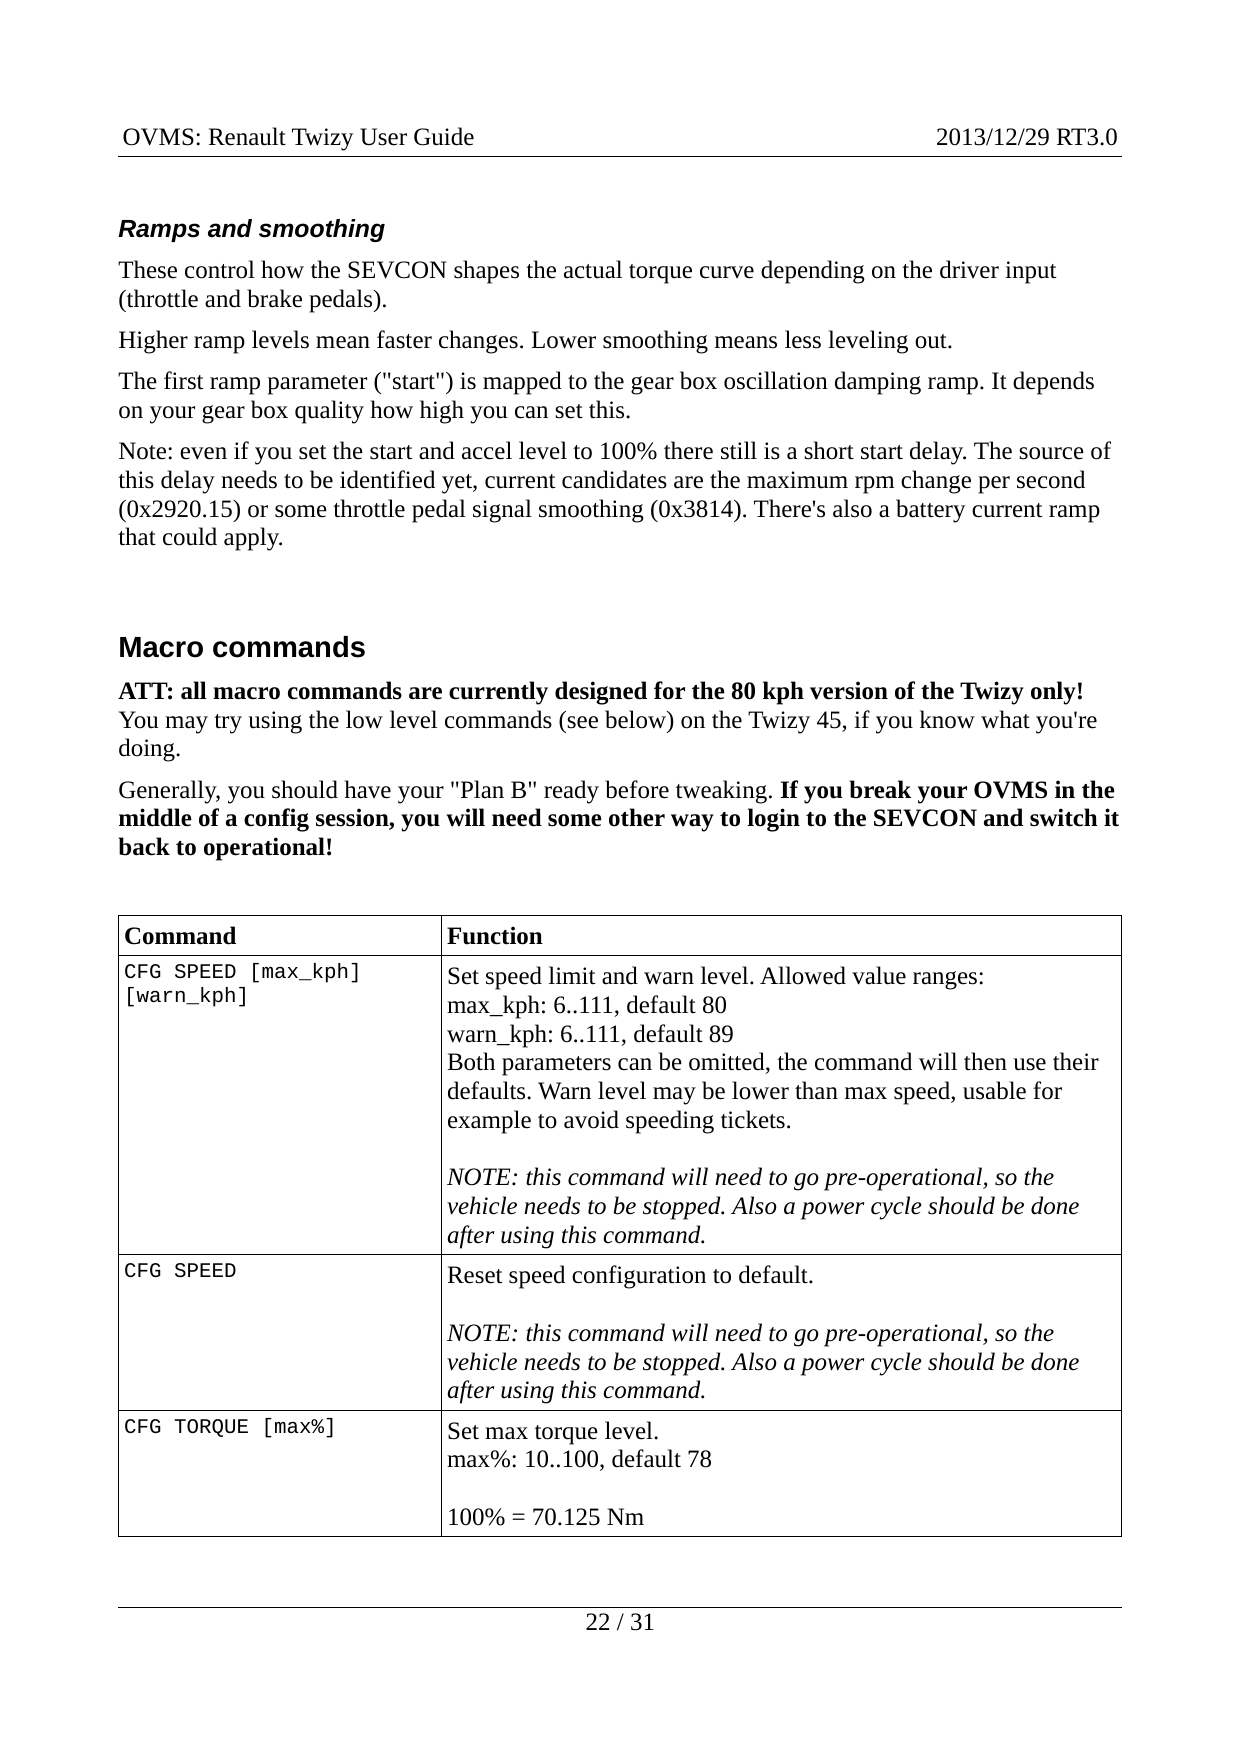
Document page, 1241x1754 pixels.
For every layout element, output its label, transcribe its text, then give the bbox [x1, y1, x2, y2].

table_cell Set max torque level. max%: 10..100, default 78 100% = 70.125 Nm [442, 1411, 1121, 1536]
table_cell CFG TORQUE [max%] [119, 1411, 441, 1536]
subtitle Ramps and smoothing [118, 214, 1122, 242]
table_cell CFG SPEED [max_kph] [warn_kph] [119, 956, 441, 1254]
text Higher ramp levels mean faster changes. Lower smoothing means less leveling out. [118, 325, 1122, 354]
table_cell Set speed limit and warn level. Allowed value ranges: max_kph: 6..111, default 80 warn_kph: 6..111, default 89 Both parameters can be omitted, the command will then use their defaults. Warn level may be lower than max speed, usable for example to avoid speeding tickets. NOTE: this command will need to go pre-operational, so the vehicle needs to be stopped. Also a power cycle should be done after using this command. [442, 956, 1121, 1254]
text These control how the SEVCON shapes the actual torque curve depending on the driver input (throttle and brake pedals). [118, 255, 1122, 312]
table_header Command [119, 916, 441, 955]
text Note: even if you set the start and accel level to 100% there still is a short start delay. The source of this delay needs to be identified yet, current candidates are the maximum rpm change per second (0x2920.15) or some throttle pedal signal smoothing (0x3814). There's also a battery current ramp that could apply. [118, 436, 1122, 551]
subtitle Macro commands [118, 630, 1122, 663]
text Generally, you should have your "Plan B" ready before tweaking. If you break your OVMS in the middle of a config session, you will need some other way to login to the SEVCON and switch it back to operational! [118, 775, 1122, 861]
table_header Function [442, 916, 1121, 955]
text ATT: all macro commands are currently designed for the 80 kph version of the Twizy only! You may try using the low level commands (see below) on the Twizy 45, if you know what you're doing. [118, 676, 1122, 762]
table_cell CFG SPEED [119, 1255, 441, 1410]
text The first ramp parameter ("start") is mapped to the gear box oscillation damping ramp. It depends on your gear box quality how high you can set this. [118, 366, 1122, 424]
table_cell Reset speed configuration to default. NOTE: this command will need to go pre-operational, so the vehicle needs to be stopped. Also a power cycle should be done after using this command. [442, 1255, 1121, 1410]
